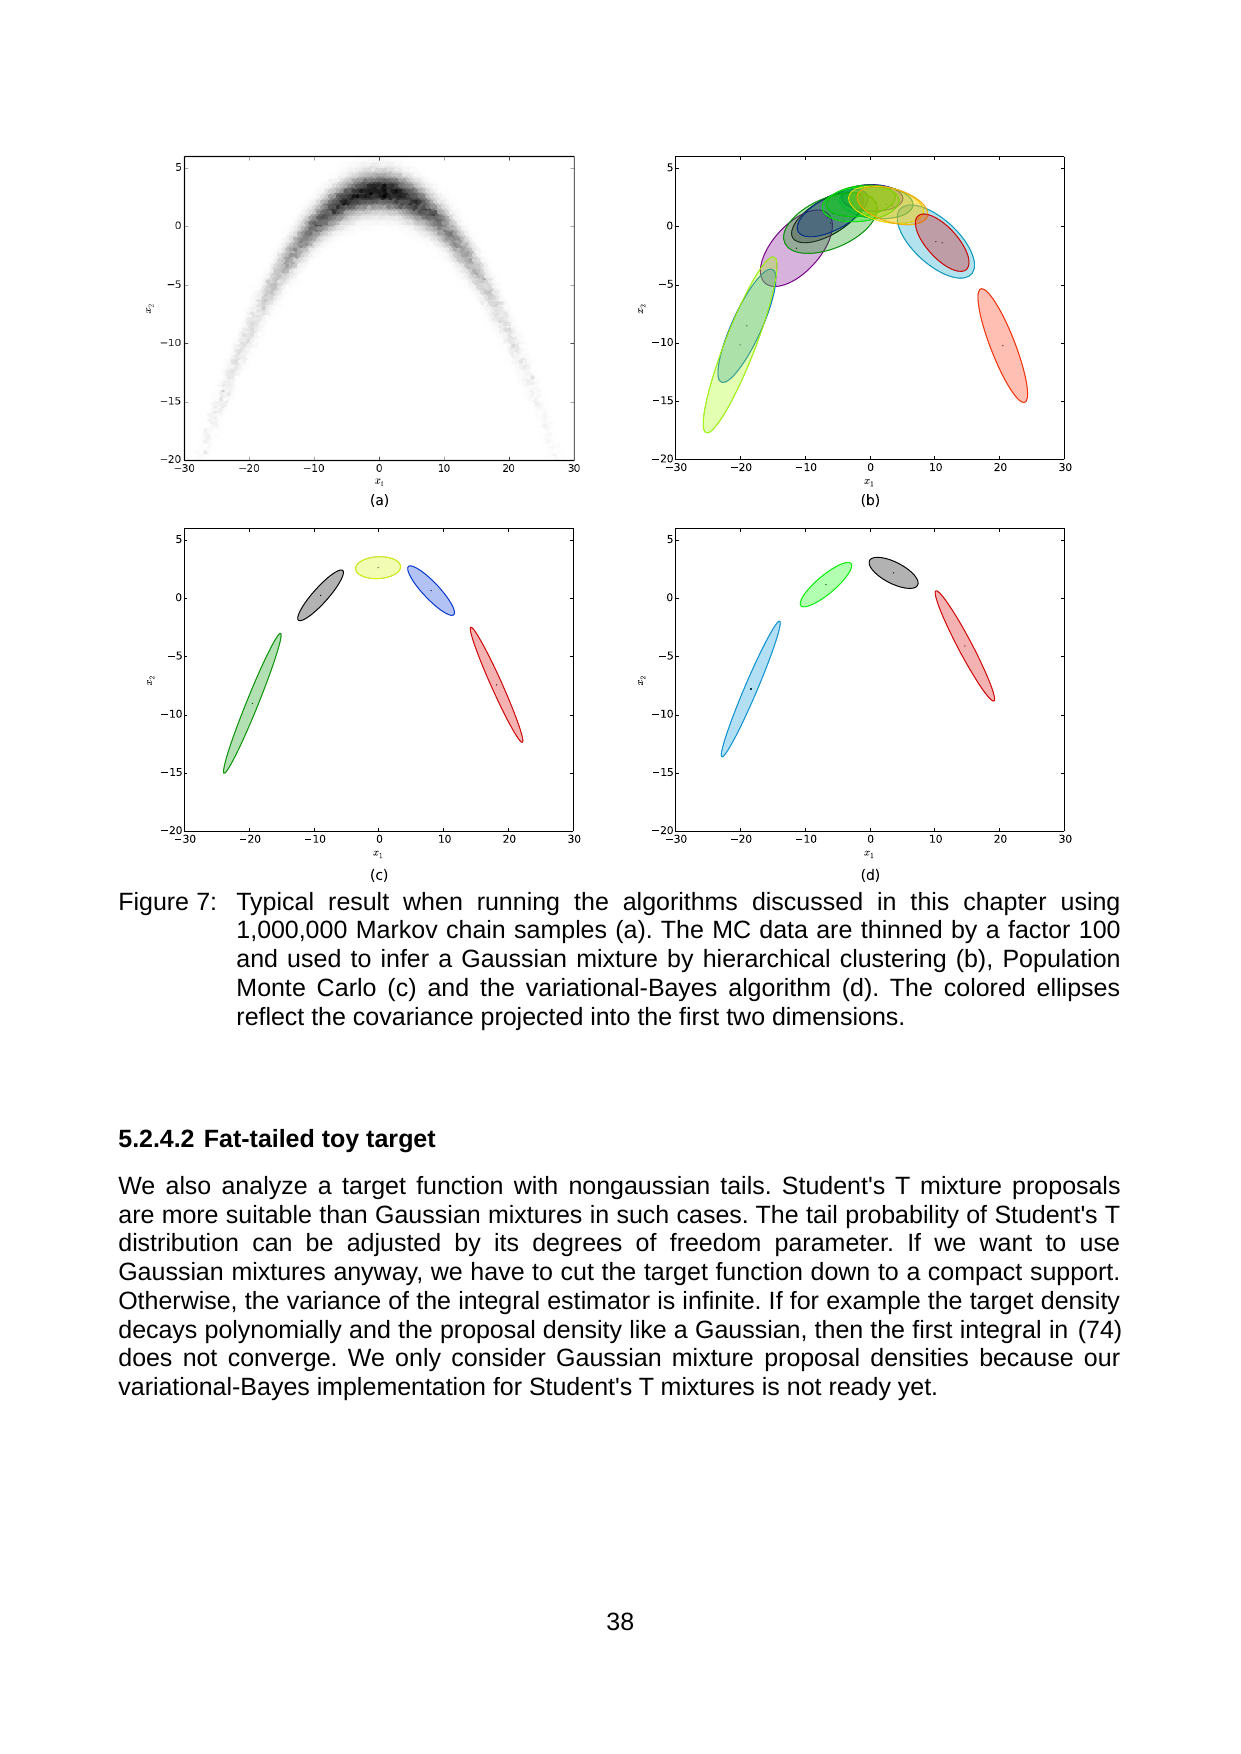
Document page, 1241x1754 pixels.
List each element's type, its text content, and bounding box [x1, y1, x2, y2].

text We also analyze a target function with nongaussian tails. Student's T mixture proposals are more suitable than Gaussian mixtures in such cases. The tail probability of Student's T distribution can be adjusted by its degrees of freedom parameter. If we want to use Gaussian mixtures anyway, we have to cut the target function down to a compact support. Otherwise, the variance of the integral estimator is infinite. If for example the target density decays polynomially and the proposal density like a Gaussian, then the first integral in (74) does not converge. We only consider Gaussian mixture proposal densities because our variational-Bayes implementation for Student's T mixtures is not ready yet. [118, 1171, 1122, 1401]
subtitle Fat-tailed toy target [118, 1124, 1122, 1153]
text Figure 7: Typical result when running the algorithms discussed in this chapter using 1,000,000 Markov chain samples (a). The MC data are thinned by a factor 100 and used to infer a Gaussian mixture by hierarchical clustering (b), Population Monte Carlo (c) and the variational-Bayes algorithm (d). The colored ellipses reflect the covariance projected into the first two dimensions. [118, 883, 1122, 1030]
